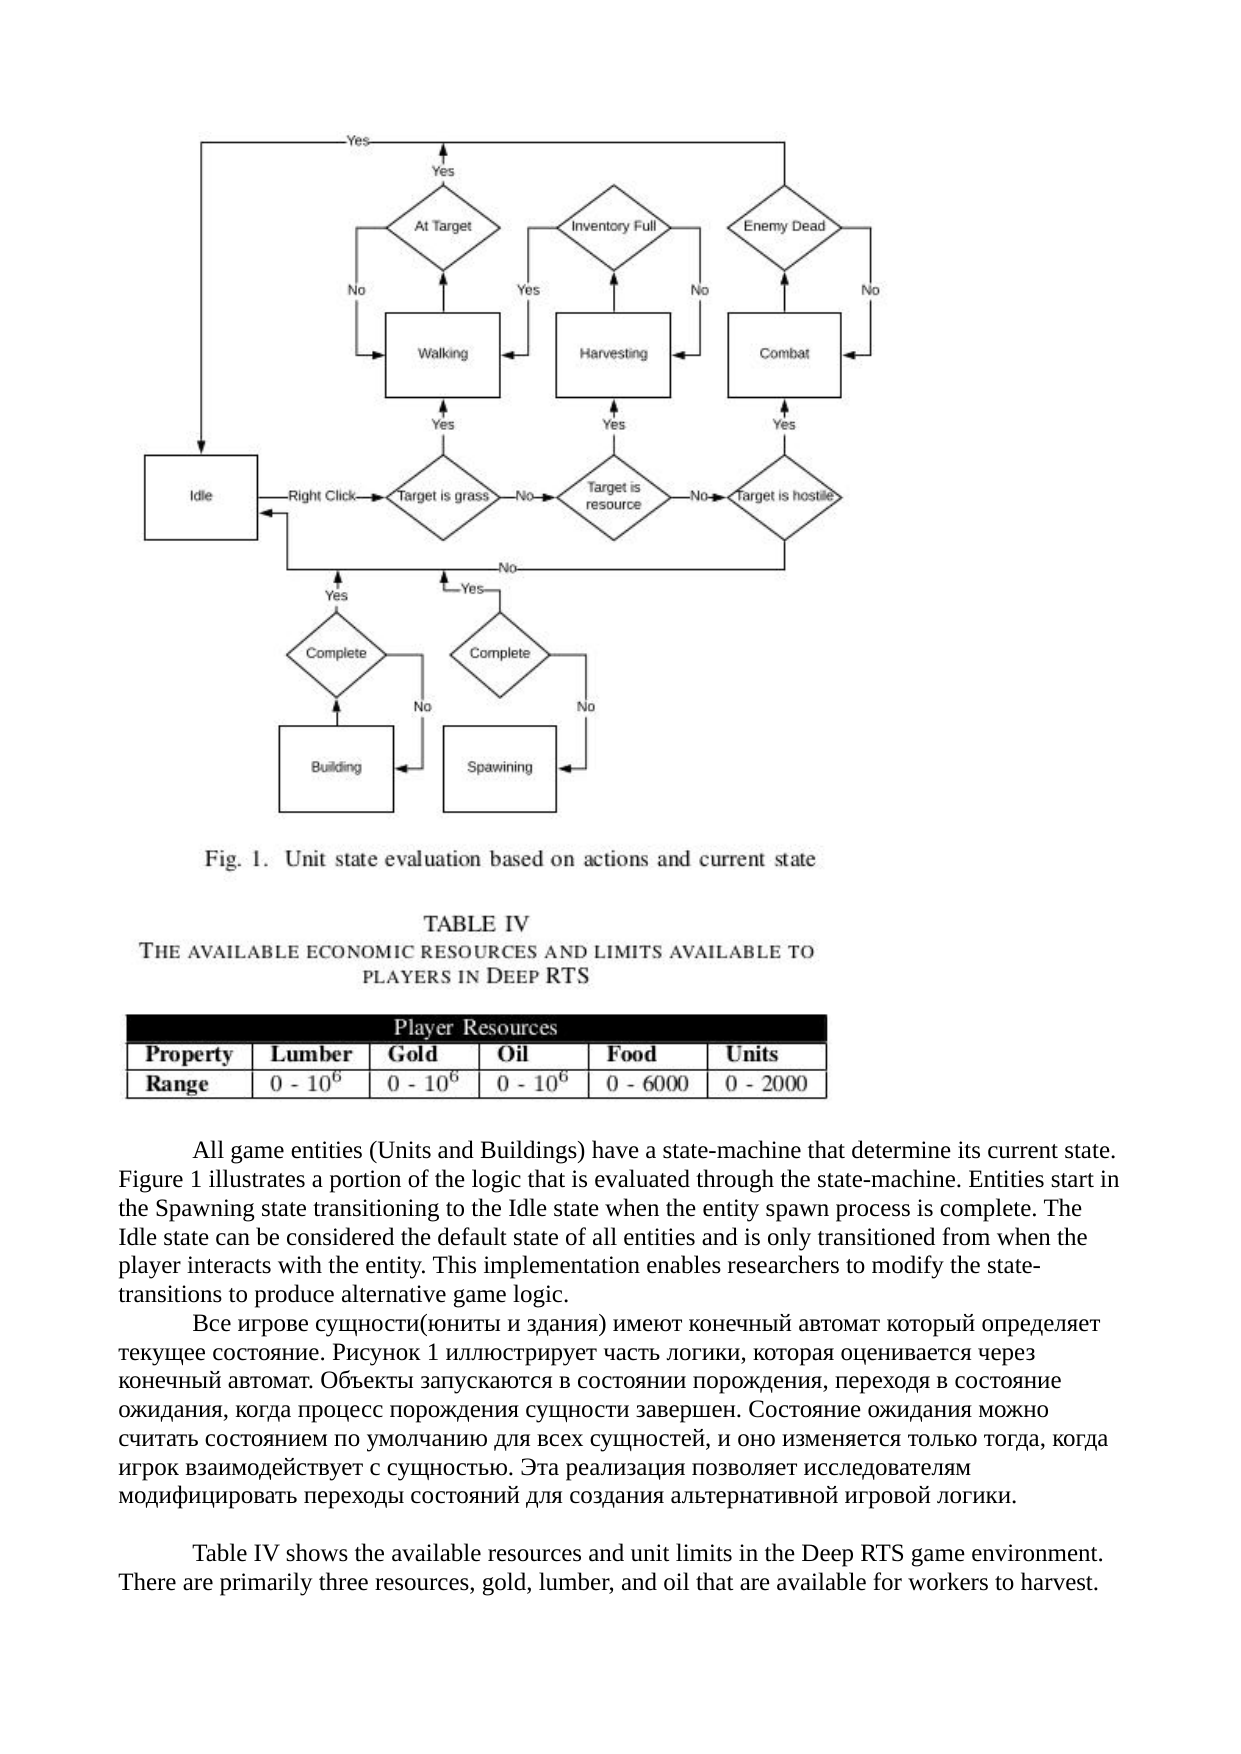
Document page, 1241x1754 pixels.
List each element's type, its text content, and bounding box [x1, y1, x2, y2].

text Все игрове сущности(юниты и здания) имеют конечный автомат который определяет текущее состояние. Рисунок 1 иллюстрирует часть логики, которая оценивается через конечный автомат. Объекты запускаются в состоянии порождения, переходя в состояние ожидания, когда процесс порождения сущности завершен. Состояние ожидания можно считать состоянием по умолчанию для всех сущностей, и оно изменяется только тогда, когда игрок взаимодействует с сущностью. Эта реализация позволяет исследователям модифицировать переходы состояний для создания альтернативной игровой логики. [118, 1308, 1122, 1509]
text All game entities (Units and Buildings) have a state-machine that determine its current state. Figure 1 illustrates a portion of the logic that is evaluated through the state-machine. Entities start in the Spawning state transitioning to the Idle state when the entity spawn process is complete. The Idle state can be considered the default state of all entities and is only transitioned from when the player interacts with the entity. This implementation enables researchers to modify the state- transitions to produce alternative game logic. [118, 1136, 1122, 1308]
picture [119, 902, 840, 1107]
text Table IV shows the available resources and unit limits in the Deep RTS game environment. There are primarily three resources, gold, lumber, and oil that are available for workers to harvest. [118, 1538, 1122, 1596]
picture [124, 131, 892, 882]
